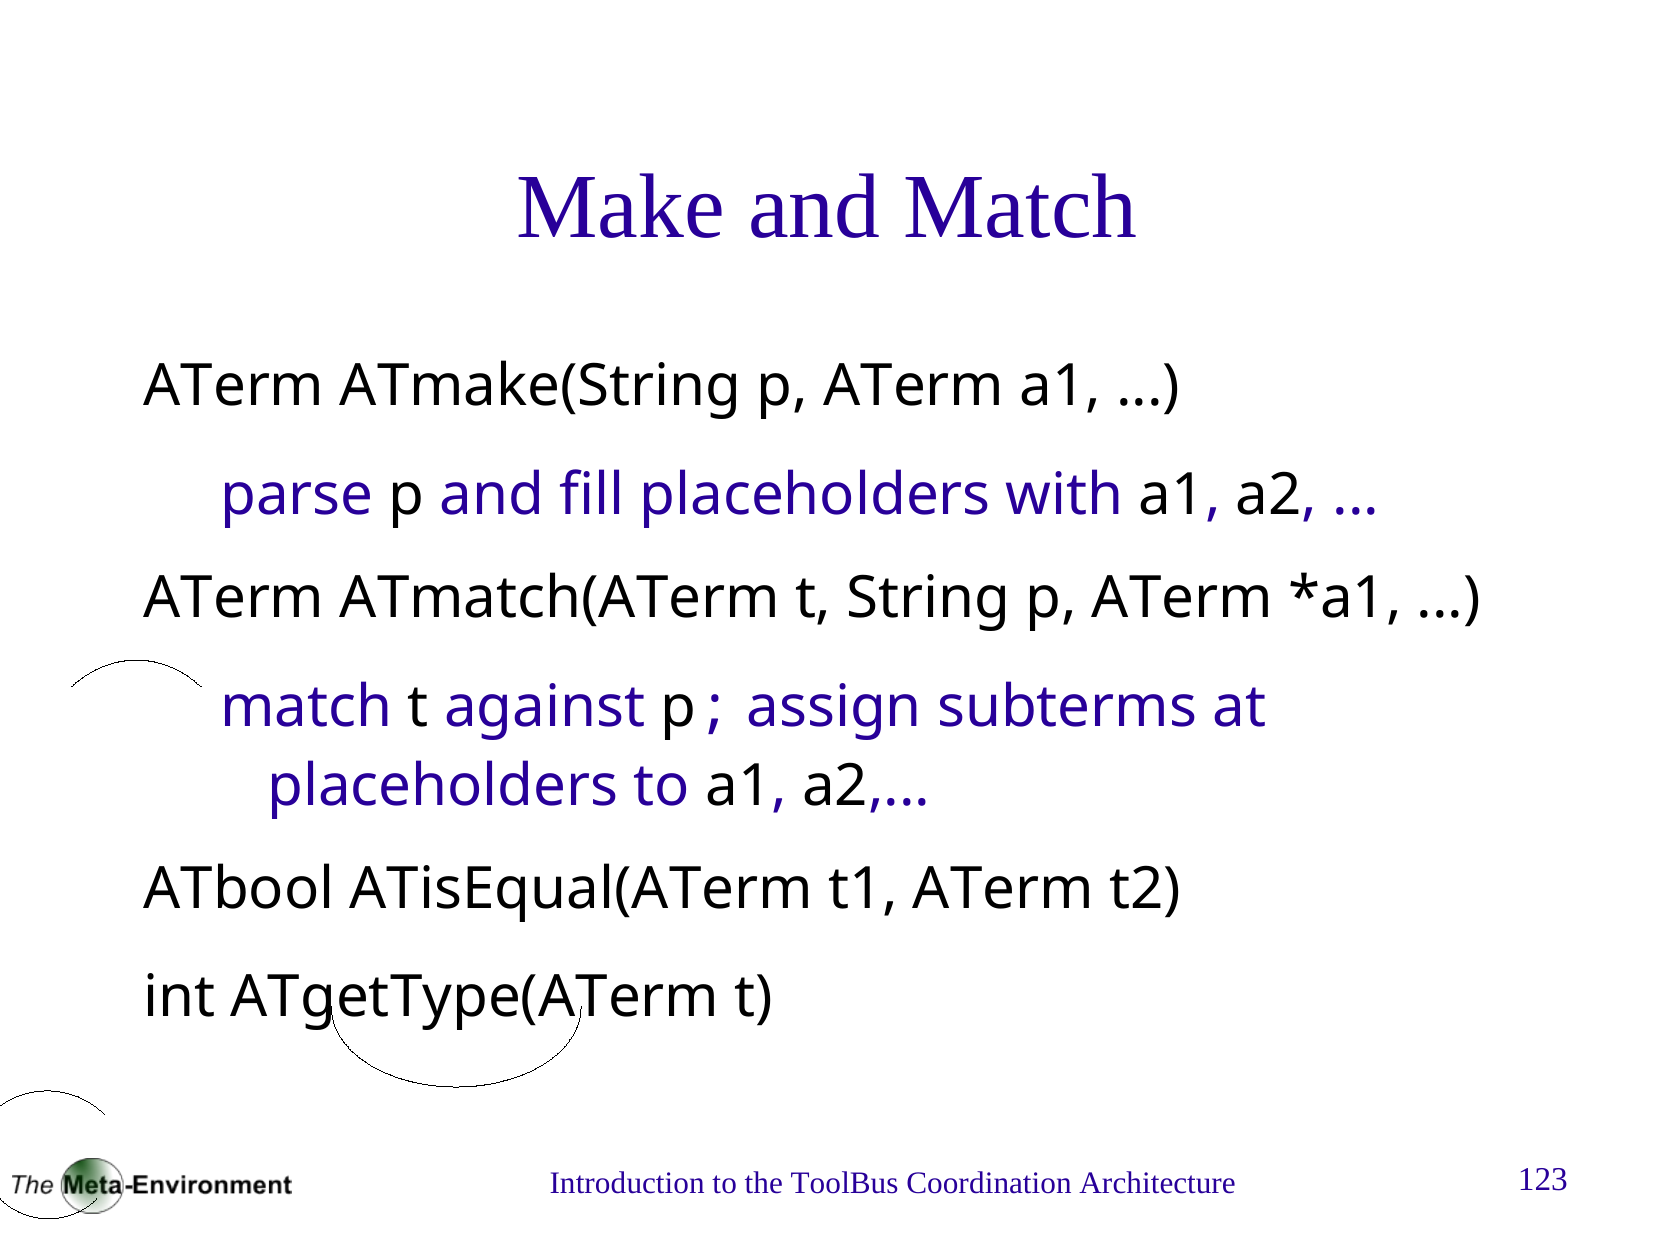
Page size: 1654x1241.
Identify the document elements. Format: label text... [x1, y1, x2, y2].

title Make and Match [121, 102, 1534, 311]
picture [12, 1158, 292, 1214]
list ATerm ATmake(String p, ATerm a1, ...) parse p and fill placeholders with a1, a2, ... ATerm ATmatch(ATerm t, String p, ATerm *a1, ...) match t against p; assign subterms at placeholders to a1, a2,... ATbool ATisEqual(ATerm t1, ATerm t2) int ATgetType(ATerm t) [125, 343, 1587, 1125]
